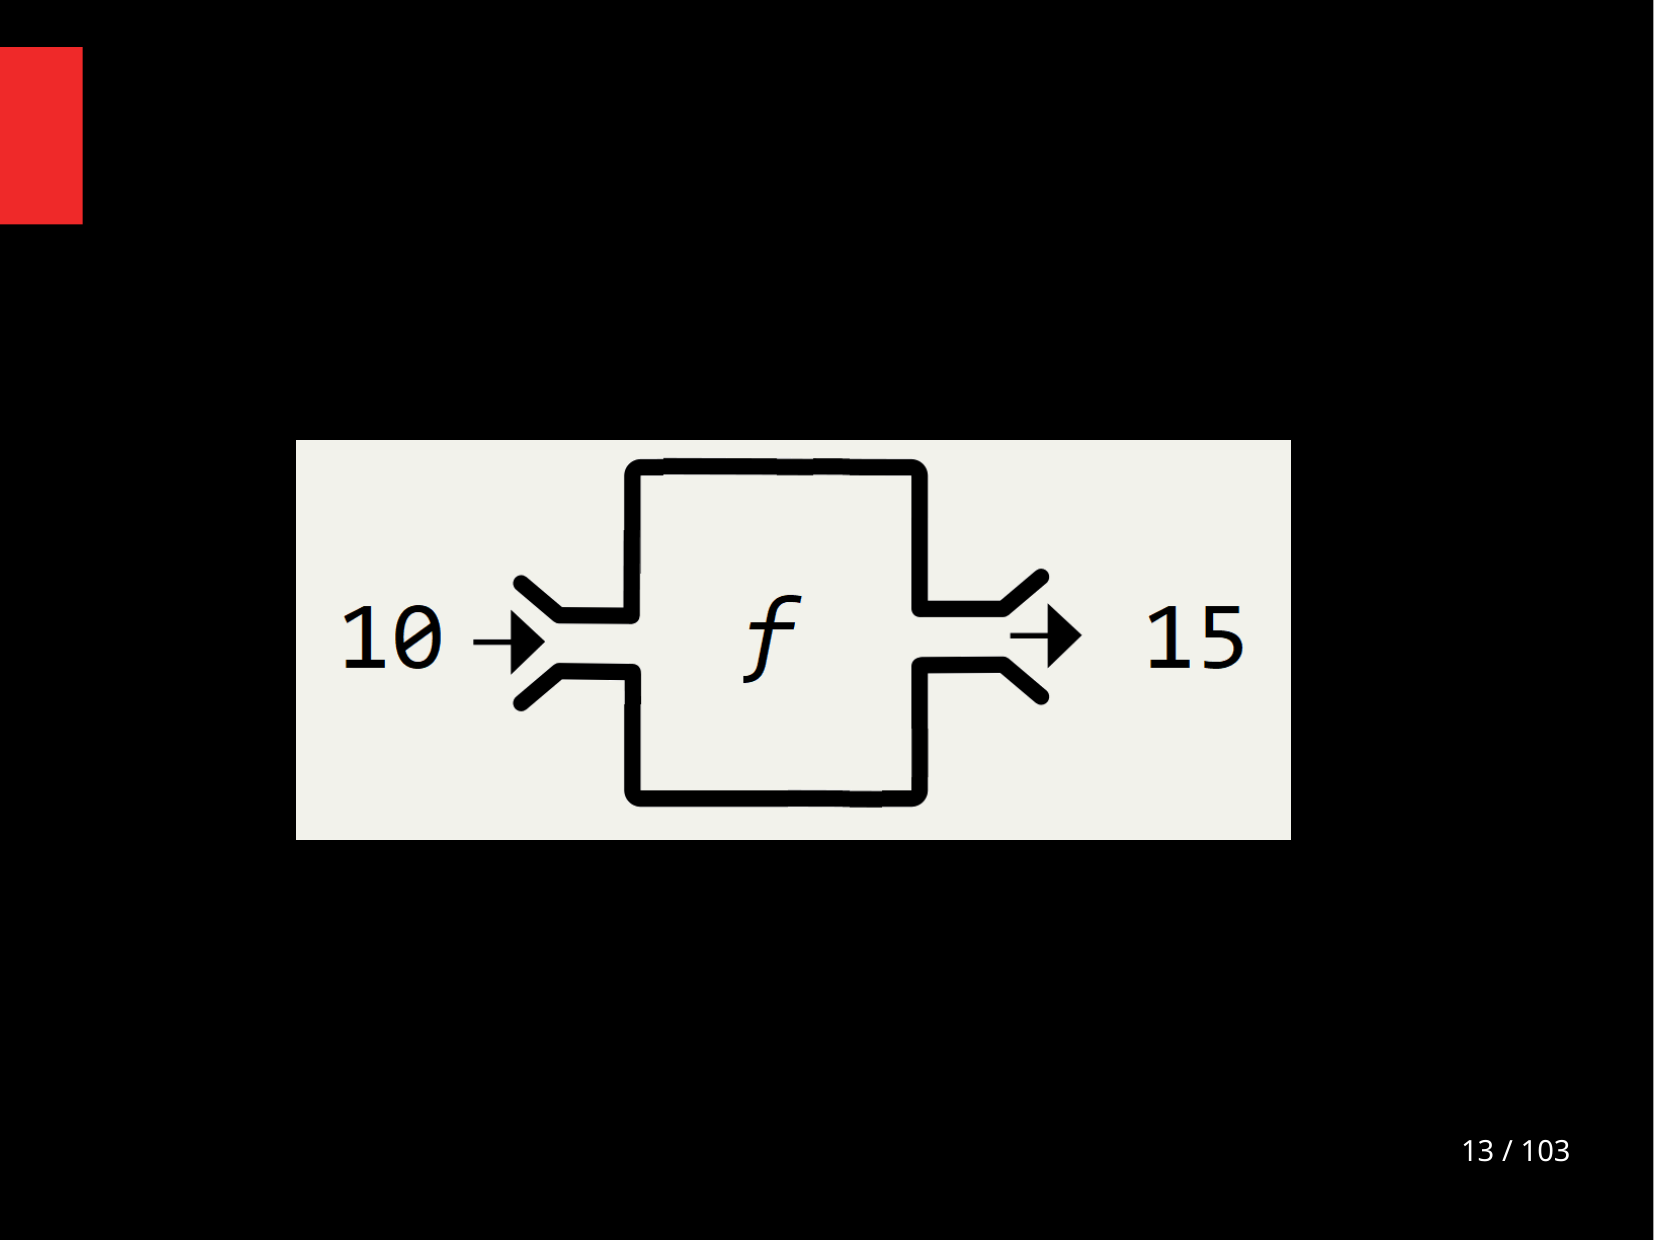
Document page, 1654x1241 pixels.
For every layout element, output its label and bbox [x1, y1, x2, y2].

picture [296, 440, 1291, 841]
